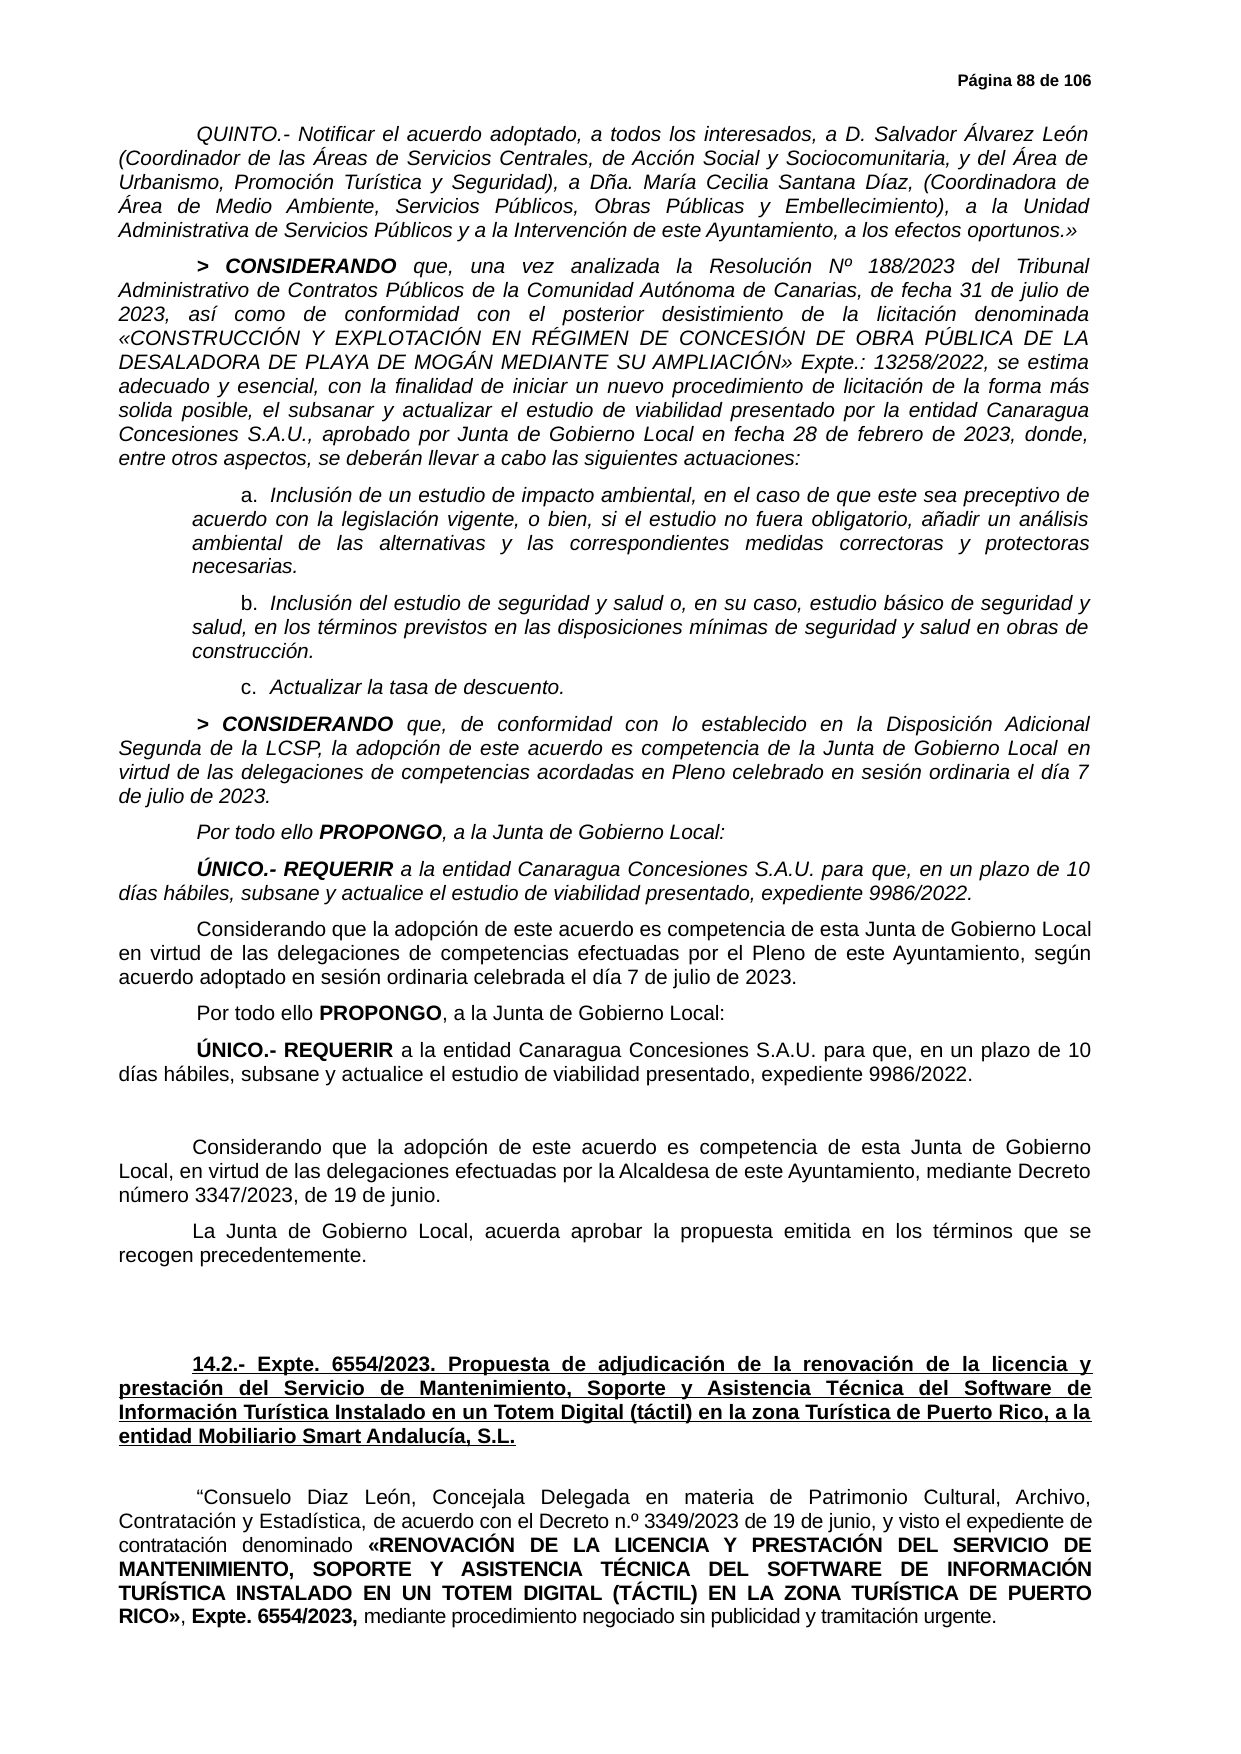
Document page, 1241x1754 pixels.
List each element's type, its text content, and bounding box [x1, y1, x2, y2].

text > CONSIDERANDO que, una vez analizada la Resolución Nº 188/2023 del Tribunal Administrativo de Contratos Públicos de la Comunidad Autónoma de Canarias, de fecha 31 de julio de 2023, así como de conformidad con el posterior desistimiento de la licitación denominada «CONSTRUCCIÓN Y EXPLOTACIÓN EN RÉGIMEN DE CONCESIÓN DE OBRA PÚBLICA DE LA DESALADORA DE PLAYA DE MOGÁN MEDIANTE SU AMPLIACIÓN» Expte.: 13258/2022, se estima adecuado y esencial, con la finalidad de iniciar un nuevo procedimiento de licitación de la forma más solida posible, el subsanar y actualizar el estudio de viabilidad presentado por la entidad Canaragua Concesiones S.A.U., aprobado por Junta de Gobierno Local en fecha 28 de febrero de 2023, donde, entre otros aspectos, se deberán llevar a cabo las siguientes actuaciones: [118, 254, 1092, 470]
text entidad Mobiliario Smart Andalucía, S.L. [118, 1422, 1092, 1448]
list Inclusión del estudio de seguridad y salud o, en su caso, estudio básico de seguridad y salud, en los términos previstos en las disposiciones mínimas de seguridad y salud en obras de construcción. [162, 591, 1092, 663]
text Información Turística Instalado en un Totem Digital (táctil) en la zona Turística de Puerto Rico, a la [118, 1398, 1092, 1421]
text Por todo ello PROPONGO, a la Junta de Gobierno Local: [118, 820, 1092, 844]
list Inclusión de un estudio de impacto ambiental, en el caso de que este sea preceptivo de acuerdo con la legislación vigente, o bien, si el estudio no fuera obligatorio, añadir un análisis ambiental de las alternativas y las correspondientes medidas correctoras y protectoras necesarias. [162, 482, 1092, 578]
text Considerando que la adopción de este acuerdo es competencia de esta Junta de Gobierno Local en virtud de las delegaciones de competencias efectuadas por el Pleno de este Ayuntamiento, según acuerdo adoptado en sesión ordinaria celebrada el día 7 de julio de 2023. [118, 917, 1092, 989]
list Actualizar la tasa de descuento. [162, 675, 1092, 699]
text > CONSIDERANDO que, de conformidad con lo establecido en la Disposición Adicional Segunda de la LCSP, la adopción de este acuerdo es competencia de la Junta de Gobierno Local en virtud de las delegaciones de competencias acordadas en Pleno celebrado en sesión ordinaria el día 7 de julio de 2023. [118, 712, 1092, 807]
text Por todo ello PROPONGO, a la Junta de Gobierno Local: [118, 1001, 1092, 1025]
text “Consuelo Diaz León, Concejala Delegada en materia de Patrimonio Cultural, Archivo, Contratación y Estadística, de acuerdo con el Decreto n.º 3349/2023 de 19 de junio, y visto el expediente de contratación denominado «RENOVACIÓN DE LA LICENCIA Y PRESTACIÓN DEL SERVICIO DE MANTENIMIENTO, SOPORTE Y ASISTENCIA TÉCNICA DEL SOFTWARE DE INFORMACIÓN TURÍSTICA INSTALADO EN UN TOTEM DIGITAL (TÁCTIL) EN LA ZONA TURÍSTICA DE PUERTO RICO», Expte. 6554/2023, mediante procedimiento negociado sin publicidad y tramitación urgente. [118, 1484, 1092, 1628]
text ÚNICO.- REQUERIR a la entidad Canaragua Concesiones S.A.U. para que, en un plazo de 10 días hábiles, subsane y actualice el estudio de viabilidad presentado, expediente 9986/2022. [118, 1038, 1092, 1086]
text 14.2.- Expte. 6554/2023. Propuesta de adjudicación de la renovación de la licencia y prestación del Servicio de Mantenimiento, Soporte y Asistencia Técnica del Software de [118, 1352, 1092, 1397]
text La Junta de Gobierno Local, acuerda aprobar la propuesta emitida en los términos que se recogen precedentemente. [118, 1219, 1092, 1267]
text QUINTO.- Notificar el acuerdo adoptado, a todos los interesados, a D. Salvador Álvarez León (Coordinador de las Áreas de Servicios Centrales, de Acción Social y Sociocomunitaria, y del Área de Urbanismo, Promoción Turística y Seguridad), a Dña. María Cecilia Santana Díaz, (Coordinadora de Área de Medio Ambiente, Servicios Públicos, Obras Públicas y Embellecimiento), a la Unidad Administrativa de Servicios Públicos y a la Intervención de este Ayuntamiento, a los efectos oportunos.» [118, 122, 1092, 242]
text Considerando que la adopción de este acuerdo es competencia de esta Junta de Gobierno Local, en virtud de las delegaciones efectuadas por la Alcaldesa de este Ayuntamiento, mediante Decreto número 3347/2023, de 19 de junio. [118, 1134, 1092, 1206]
text ÚNICO.- REQUERIR a la entidad Canaragua Concesiones S.A.U. para que, en un plazo de 10 días hábiles, subsane y actualice el estudio de viabilidad presentado, expediente 9986/2022. [118, 856, 1092, 904]
